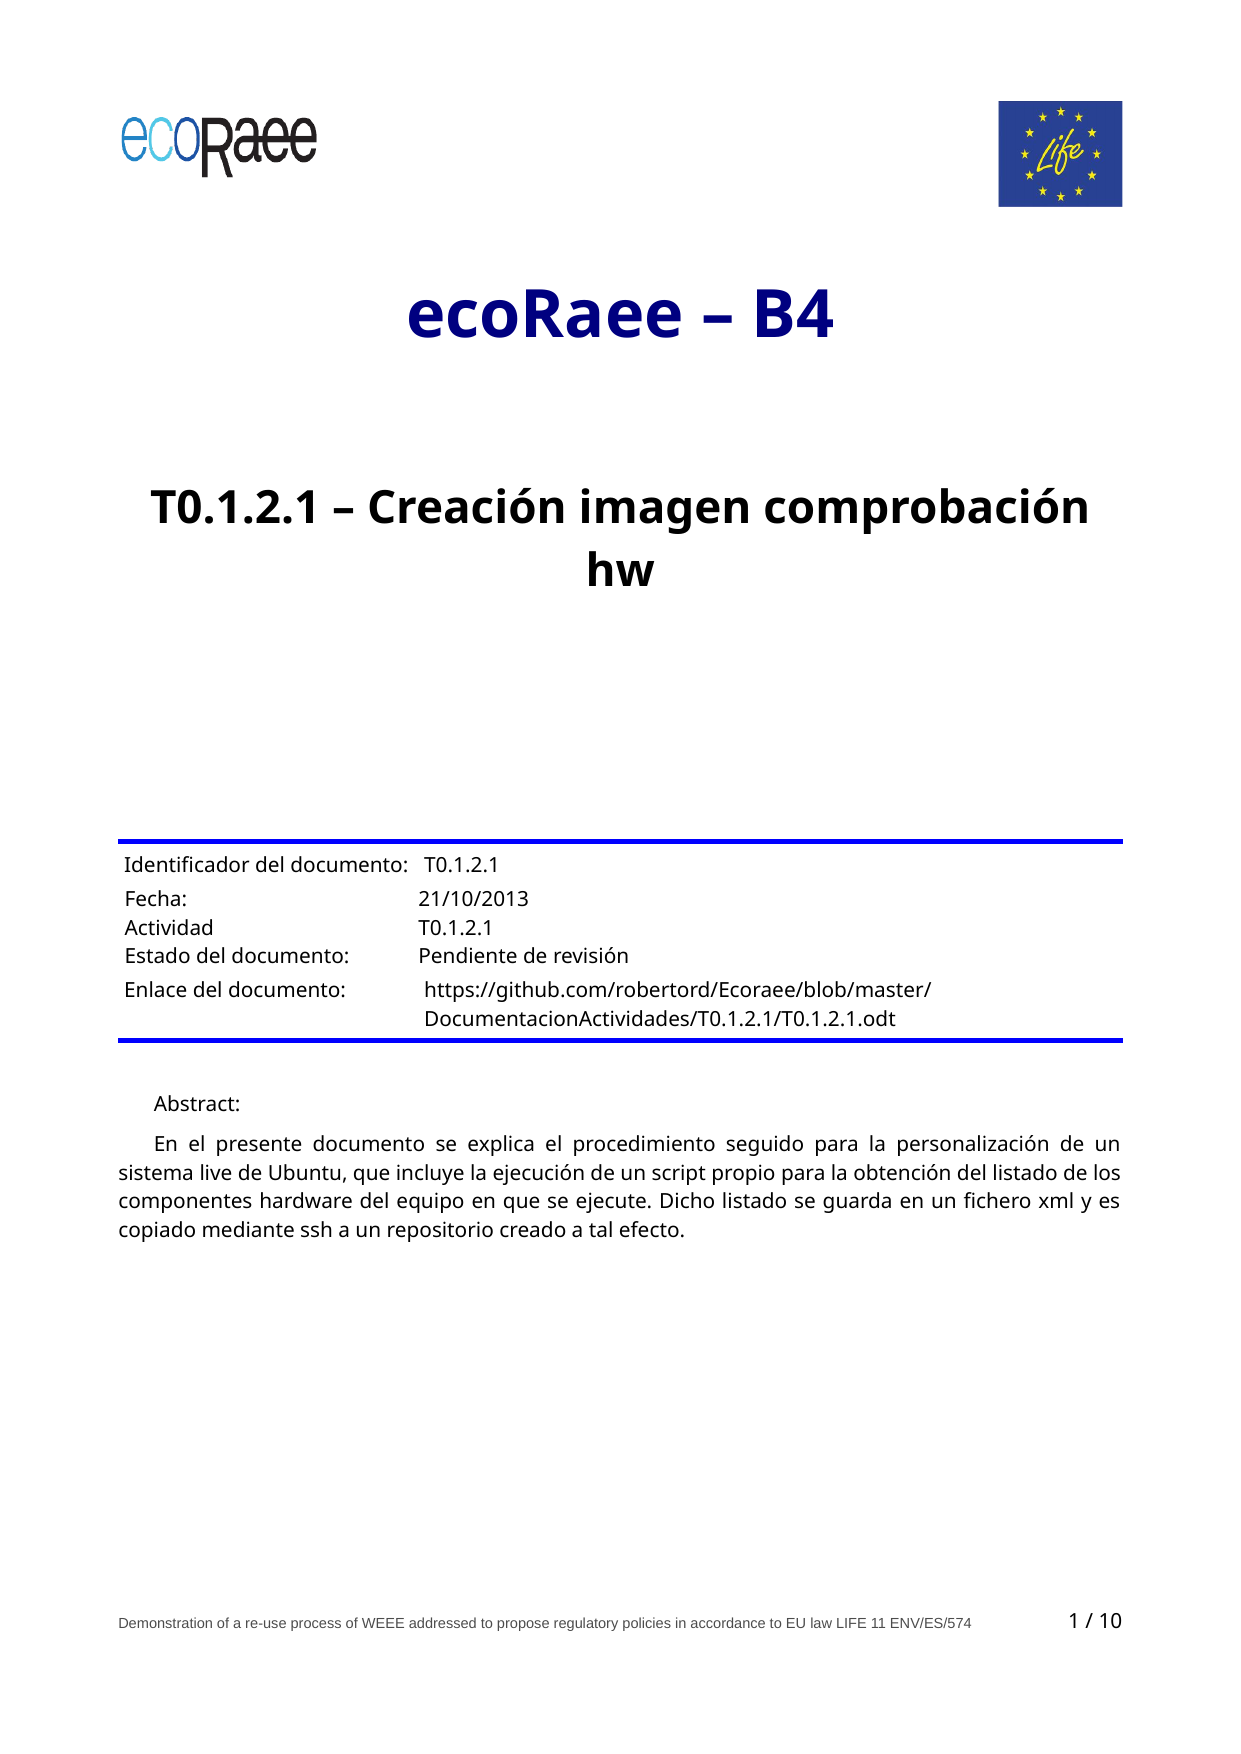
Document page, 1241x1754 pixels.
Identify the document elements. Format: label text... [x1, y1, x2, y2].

table_header T0.1.2.1 [418, 844, 1123, 884]
table_cell Estado del documento: [118, 941, 418, 969]
text ecoRaee – B4 [118, 266, 1122, 357]
table_header Identificador del documento: [118, 844, 418, 884]
table_cell 21/10/2013 [418, 884, 1123, 913]
table_cell Enlace del documento: [118, 970, 418, 1038]
text T0.1.2.1 – Creación imagen comprobación hw [118, 475, 1122, 599]
picture [998, 101, 1123, 207]
table_cell Actividad [118, 913, 418, 941]
text En el presente documento se explica el procedimiento seguido para la personalización de un sistema live de Ubuntu, que incluye la ejecución de un script propio para la obtención del listado de los componentes hardware del equipo en que se ejecute. Dicho listado se guarda en un fichero xml y es copiado mediante ssh a un repositorio creado a tal efecto. [118, 1129, 1122, 1243]
text Abstract: [118, 1089, 1122, 1118]
table_cell https://github.com/robertord/Ecoraee/blob/master/DocumentacionActividades/T0.1.2.1/T0.1.2.1.odt [418, 970, 1123, 1038]
table_cell Pendiente de revisión [418, 941, 1123, 969]
picture [120, 115, 318, 179]
table_cell Fecha: [118, 884, 418, 913]
table_cell T0.1.2.1 [418, 913, 1123, 941]
